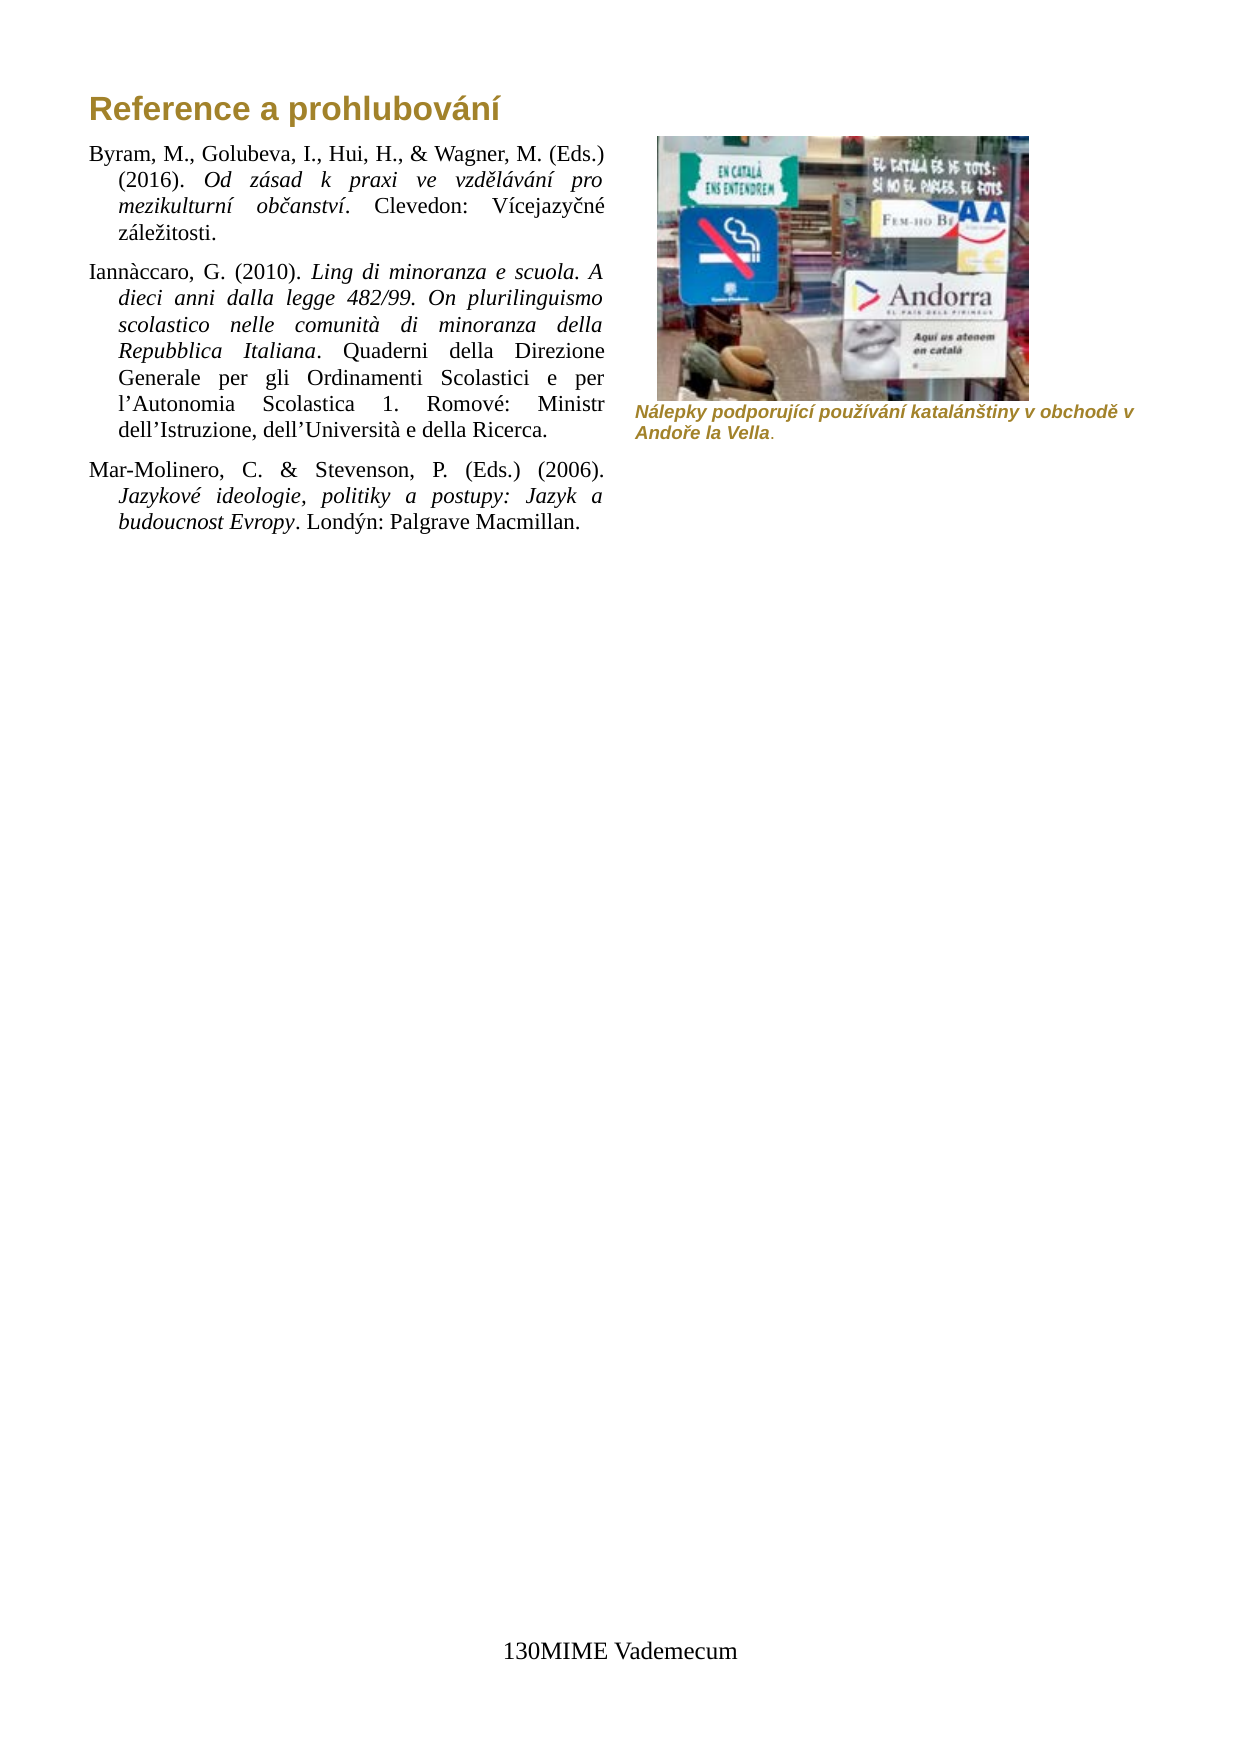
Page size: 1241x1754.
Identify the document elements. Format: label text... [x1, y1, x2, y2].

subtitle Reference a prohlubování [88, 88, 605, 127]
text Mar-Molinero, C. & Stevenson, P. (Eds.) (2006). Jazykové ideologie, politiky a postupy: Jazyk a budoucnost Evropy. Londýn: Palgrave Macmillan. [88, 456, 605, 535]
text Nálepky podporující používání katalánštiny v obchodě v Andoře la Vella. [635, 128, 1152, 444]
text Byram, M., Golubeva, I., Hui, H., & Wagner, M. (Eds.) (2016). Od zásad k praxi ve vzdělávání pro mezikulturní občanství. Clevedon: Vícejazyčné záležitosti. [88, 140, 605, 245]
picture [657, 136, 1029, 401]
text Iannàccaro, G. (2010). Ling di minoranza e scuola. A dieci anni dalla legge 482/99. On plurilinguismo scolastico nelle comunità di minoranza della Repubblica Italiana. Quaderni della Direzione Generale per gli Ordinamenti Scolastici e per l’Autonomia Scolastica 1. Romové: Ministr dell’Istruzione, dell’Università e della Ricerca. [88, 258, 605, 443]
